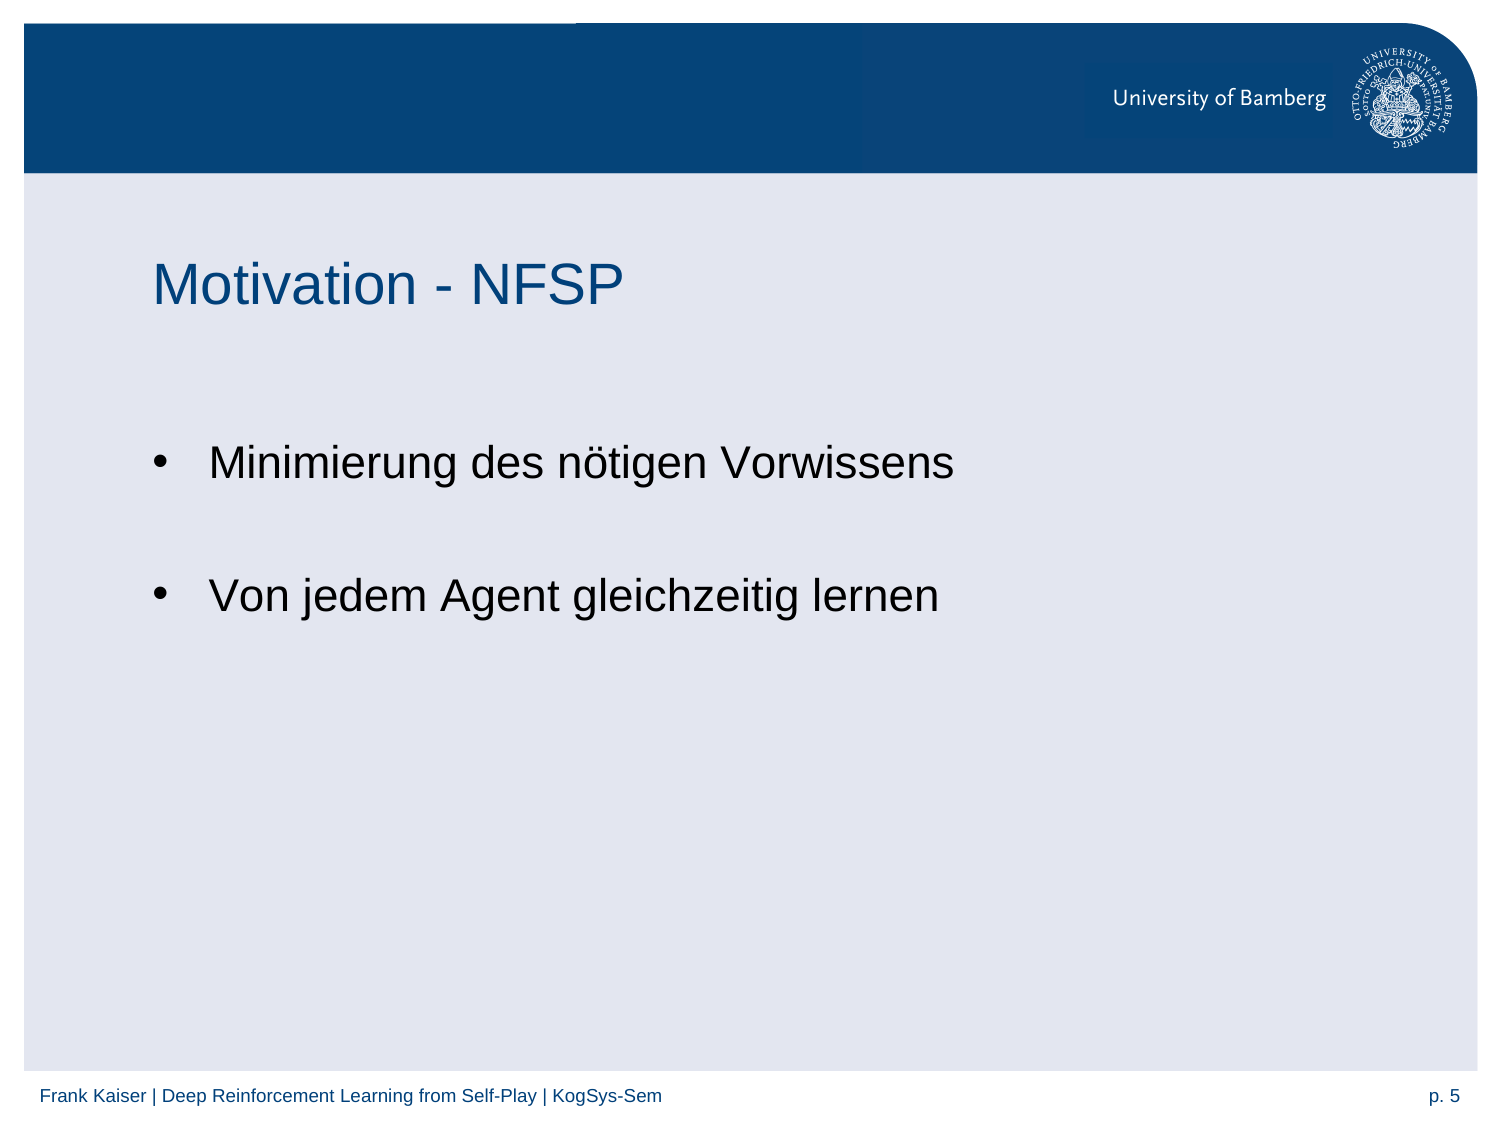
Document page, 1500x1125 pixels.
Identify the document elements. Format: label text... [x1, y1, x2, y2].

title Motivation - NFSP [137, 187, 1363, 375]
picture [0, 0, 1500, 1125]
list Minimierung des nötigen Vorwissens Von jedem Agent gleichzeitig lernen [137, 424, 1363, 888]
